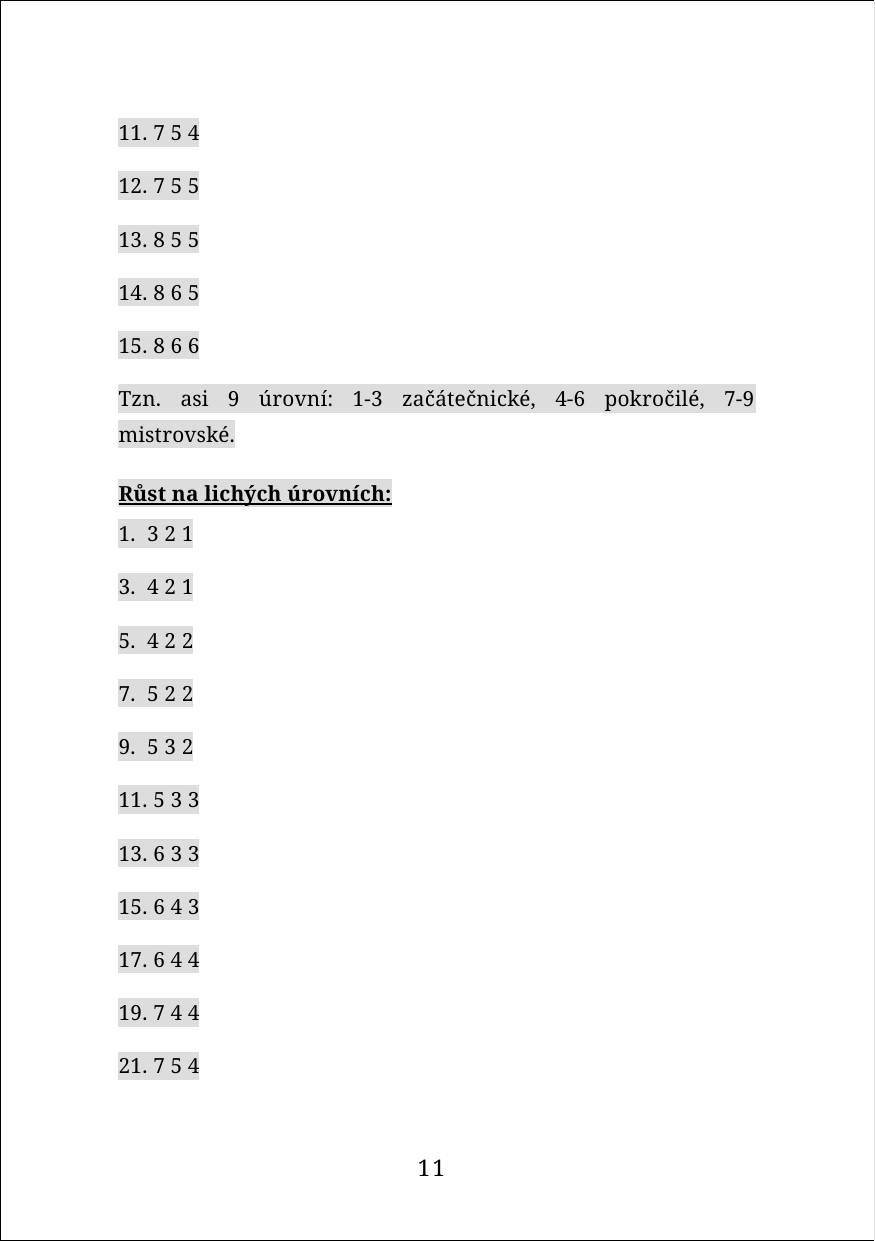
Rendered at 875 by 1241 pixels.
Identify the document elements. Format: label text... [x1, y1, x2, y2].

text 11. 5 3 3 [118, 785, 756, 814]
text 1. 3 2 1 [118, 519, 756, 548]
text 12. 7 5 5 [118, 171, 756, 200]
subtitle Růst na lichých úrovních: [118, 479, 756, 507]
text 5. 4 2 2 [118, 626, 756, 654]
text 14. 8 6 5 [118, 278, 756, 306]
text 19. 7 4 4 [118, 998, 756, 1027]
text 17. 6 4 4 [118, 945, 756, 973]
text 3. 4 2 1 [118, 572, 756, 601]
text 7. 5 2 2 [118, 679, 756, 707]
text 21. 7 5 4 [118, 1052, 756, 1080]
text 13. 6 3 3 [118, 839, 756, 867]
text 11. 7 5 4 [118, 118, 756, 147]
text 15. 6 4 3 [118, 892, 756, 920]
text 13. 8 5 5 [118, 225, 756, 253]
text 15. 8 6 6 [118, 331, 756, 359]
text Tzn. asi 9 úrovní: 1-3 začátečnické, 4-6 pokročilé, 7-9 mistrovské. [118, 384, 756, 448]
text 9. 5 3 2 [118, 732, 756, 761]
